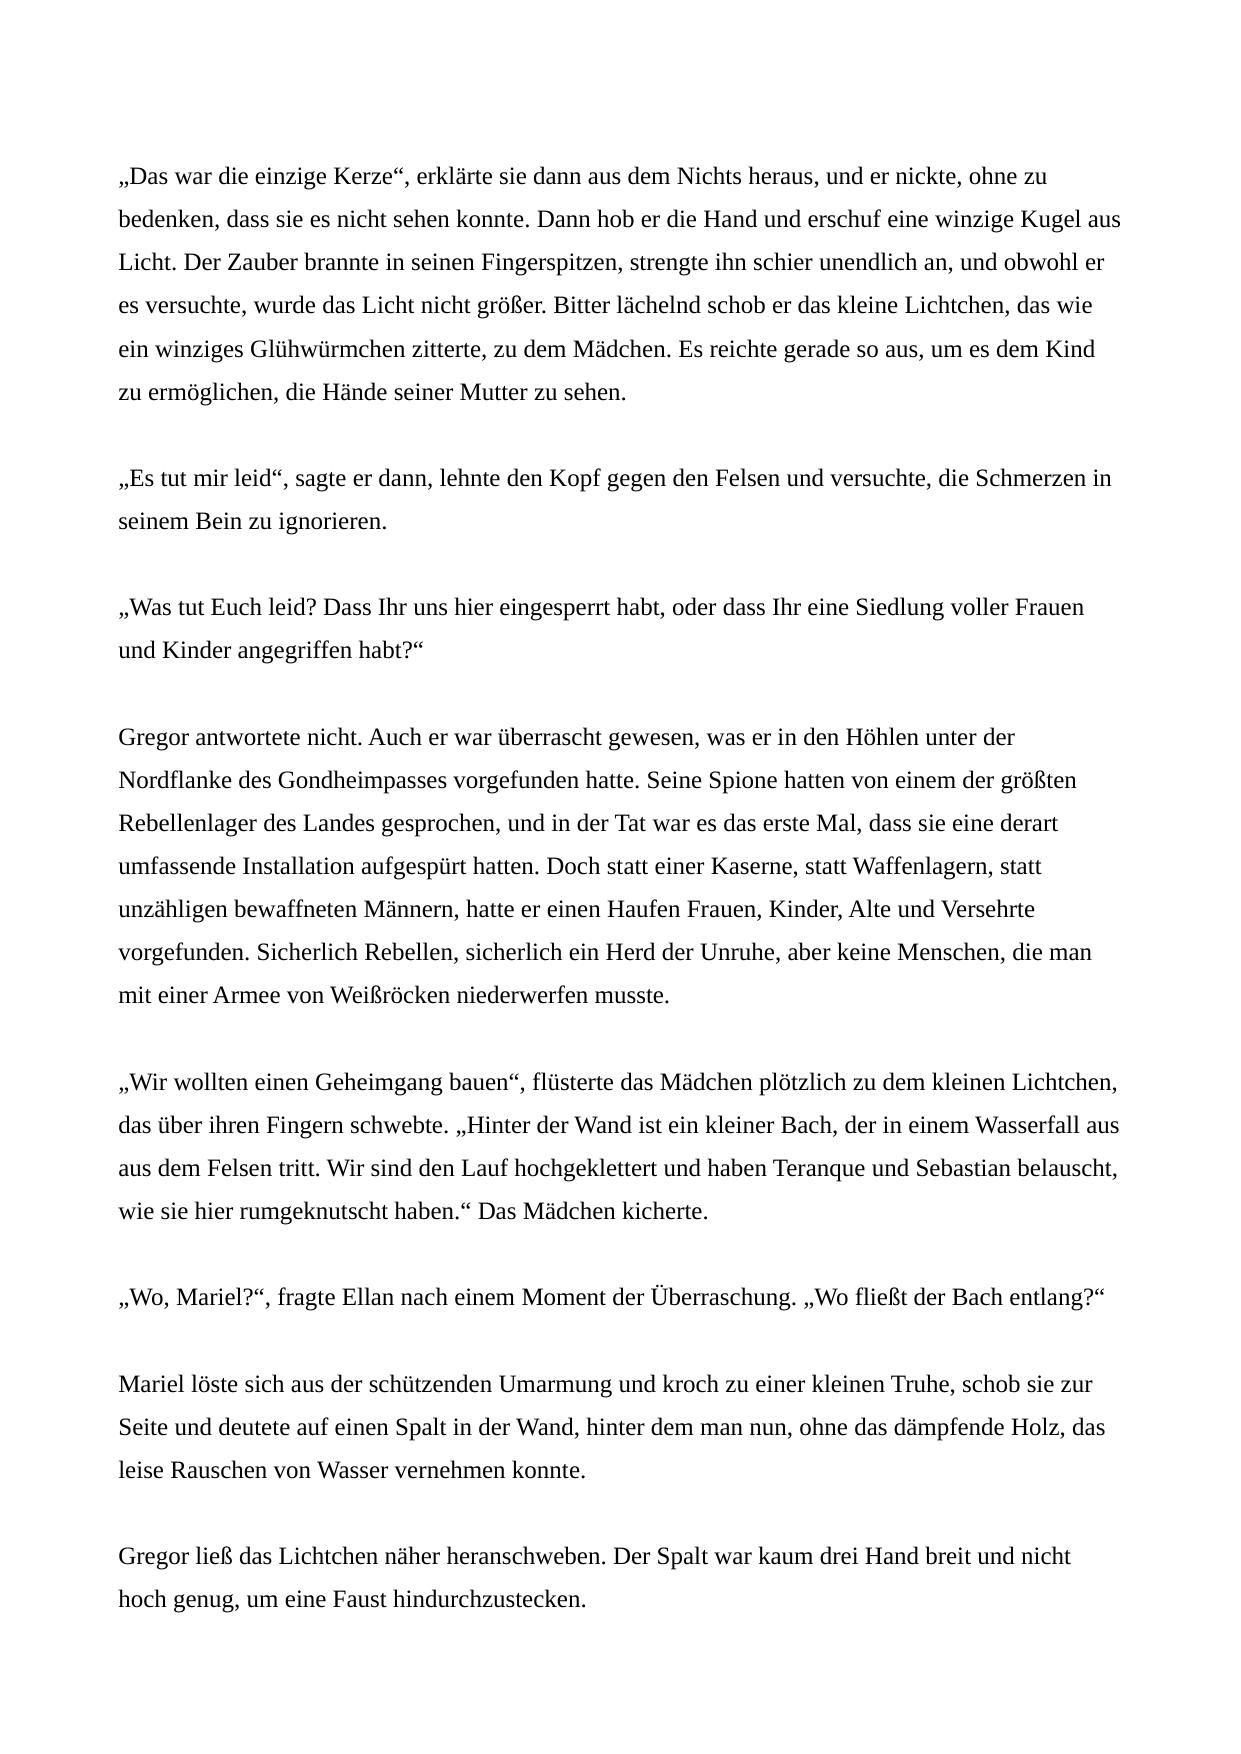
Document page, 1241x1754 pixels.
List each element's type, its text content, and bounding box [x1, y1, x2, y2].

text „Es tut mir leid“, sagte er dann, lehnte den Kopf gegen den Felsen und versuchte, die Schmerzen in seinem Bein zu ignorieren. [118, 463, 1122, 535]
text Mariel löste sich aus der schützenden Umarmung und kroch zu einer kleinen Truhe, schob sie zur Seite und deutete auf einen Spalt in der Wand, hinter dem man nun, ohne das dämpfende Holz, das leise Rauschen von Wasser vernehmen konnte. [118, 1369, 1122, 1484]
text „Wir wollten einen Geheimgang bauen“, flüsterte das Mädchen plötzlich zu dem kleinen Lichtchen, das über ihren Fingern schwebte. „Hinter der Wand ist ein kleiner Bach, der in einem Wasserfall aus aus dem Felsen tritt. Wir sind den Lauf hochgeklettert und haben Teranque und Sebastian belauscht, wie sie hier rumgeknutscht haben.“ Das Mädchen kicherte. [118, 1067, 1122, 1225]
text Gregor ließ das Lichtchen näher heranschweben. Der Spalt war kaum drei Hand breit und nicht hoch genug, um eine Faust hindurchzustecken. [118, 1541, 1122, 1613]
text Gregor antwortete nicht. Auch er war überrascht gewesen, was er in den Höhlen unter der Nordflanke des Gondheimpasses vorgefunden hatte. Seine Spione hatten von einem der größten Rebellenlager des Landes gesprochen, und in der Tat war es das erste Mal, dass sie eine derart umfassende Installation aufgespürt hatten. Doch statt einer Kaserne, statt Waffenlagern, statt unzähligen bewaffneten Männern, hatte er einen Haufen Frauen, Kinder, Alte und Versehrte vorgefunden. Sicherlich Rebellen, sicherlich ein Herd der Unruhe, aber keine Menschen, die man mit einer Armee von Weißröcken niederwerfen musste. [118, 722, 1122, 1009]
text „Das war die einzige Kerze“, erklärte sie dann aus dem Nichts heraus, und er nickte, ohne zu bedenken, dass sie es nicht sehen konnte. Dann hob er die Hand und erschuf eine winzige Kugel aus Licht. Der Zauber brannte in seinen Fingerspitzen, strengte ihn schier unendlich an, und obwohl er es versuchte, wurde das Licht nicht größer. Bitter lächelnd schob er das kleine Lichtchen, das wie ein winziges Glühwürmchen zitterte, zu dem Mädchen. Es reichte gerade so aus, um es dem Kind zu ermöglichen, die Hände seiner Mutter zu sehen. [118, 161, 1122, 406]
text „Was tut Euch leid? Dass Ihr uns hier eingesperrt habt, oder dass Ihr eine Siedlung voller Frauen und Kinder angegriffen habt?“ [118, 592, 1122, 664]
text „Wo, Mariel?“, fragte Ellan nach einem Moment der Überraschung. „Wo fließt der Bach entlang?“ [118, 1282, 1122, 1311]
